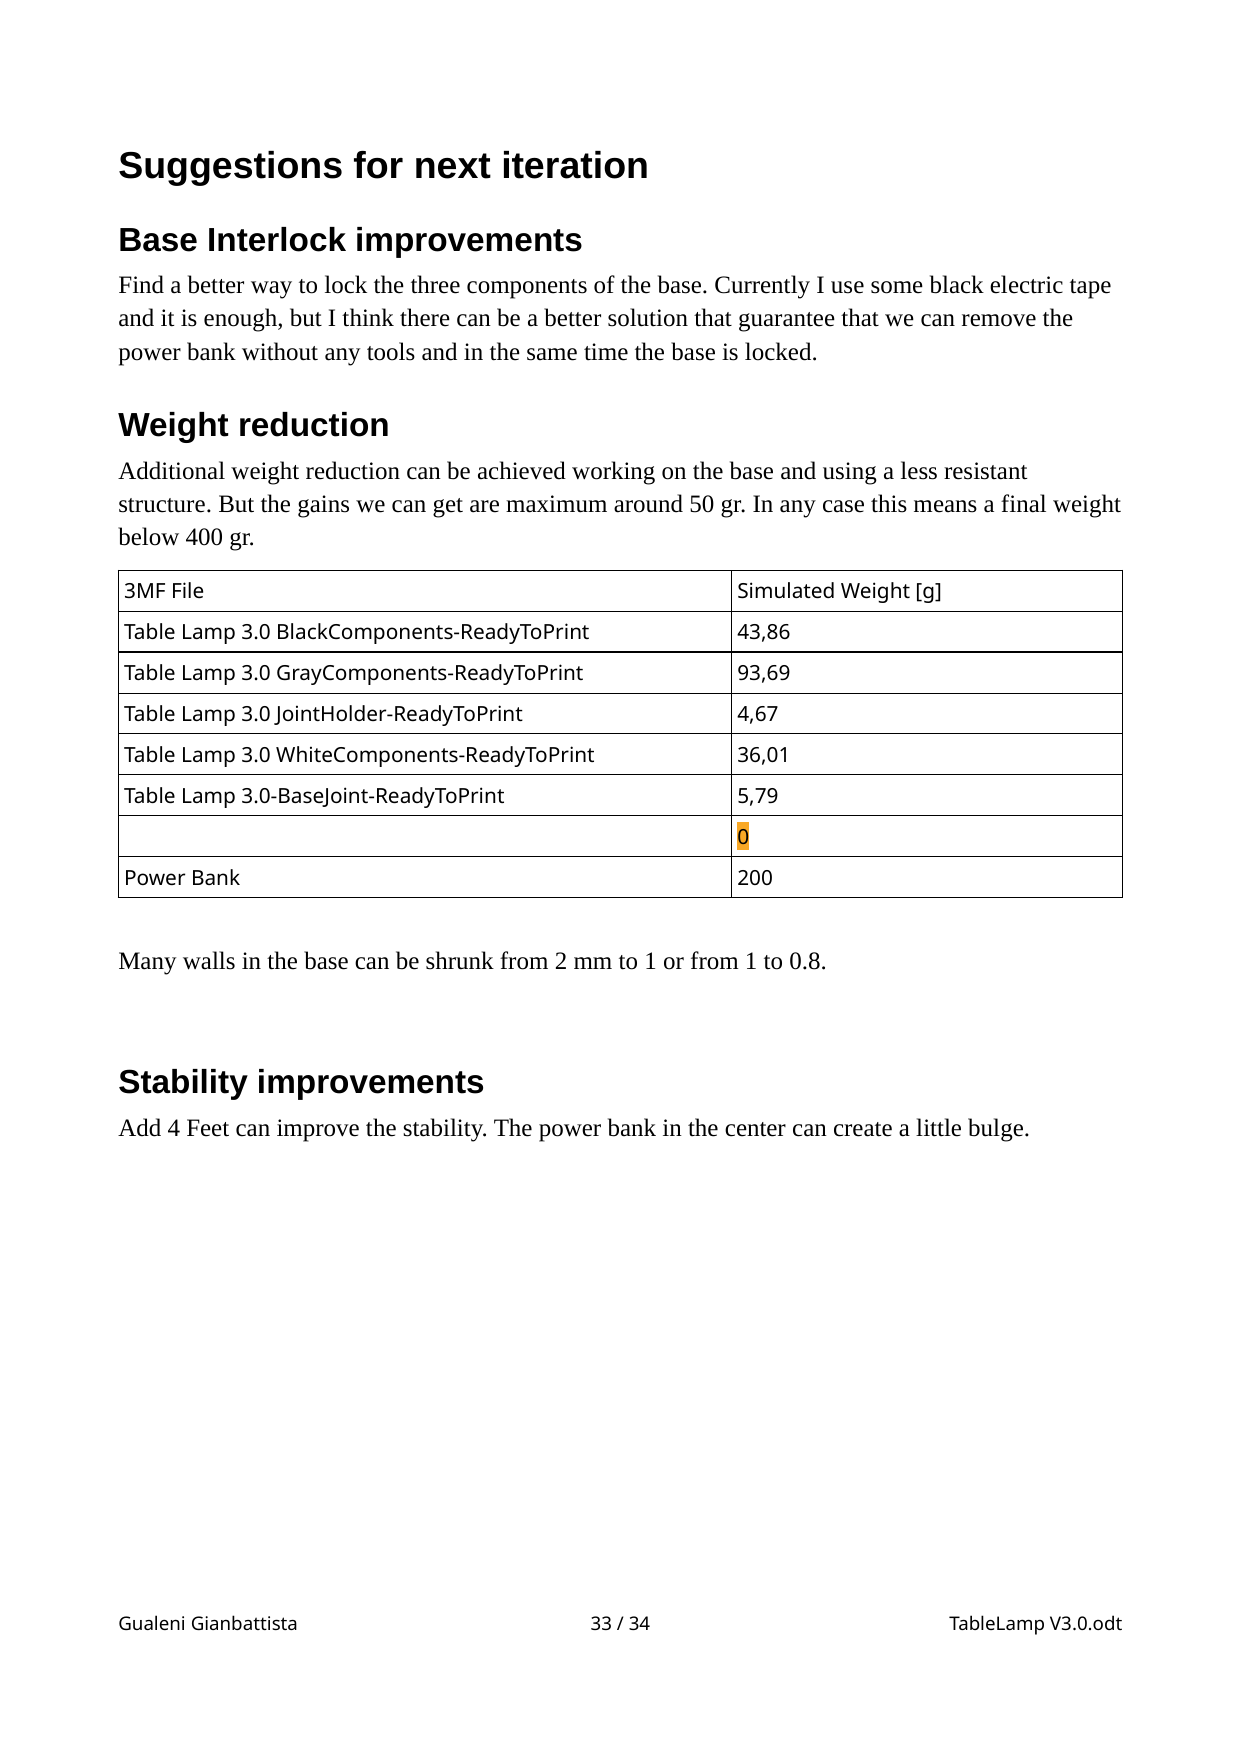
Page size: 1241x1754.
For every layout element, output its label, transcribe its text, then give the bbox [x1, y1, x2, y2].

table_cell 93,69 [732, 653, 1122, 692]
table_cell Table Lamp 3.0-BaseJoint-ReadyToPrint [119, 775, 731, 815]
table_cell 36,01 [732, 734, 1122, 774]
table_cell 184,02 [732, 816, 1122, 856]
table_cell Table Lamp 3.0 WhiteComponents-ReadyToPrint [119, 734, 731, 774]
table_header 3MF File [119, 571, 731, 611]
table_cell [119, 816, 731, 856]
table_cell 4,67 [732, 694, 1122, 733]
subtitle Base Interlock improvements [118, 219, 1122, 258]
subtitle Stability improvements [118, 1062, 1122, 1100]
text Many walls in the base can be shrunk from 2 mm to 1 or from 1 to 0.8. [118, 946, 1122, 974]
table_cell 5,79 [732, 775, 1122, 815]
subtitle Suggestions for next iteration [118, 143, 1122, 186]
table_header Simulated Weight [g] [732, 571, 1122, 611]
table_cell Table Lamp 3.0 GrayComponents-ReadyToPrint [119, 653, 731, 692]
table_cell Table Lamp 3.0 BlackComponents-ReadyToPrint [119, 612, 731, 651]
subtitle Weight reduction [118, 405, 1122, 443]
table_cell 43,86 [732, 612, 1122, 651]
text Add 4 Feet can improve the stability. The power bank in the center can create a little bulge. [118, 1113, 1122, 1141]
table_cell Table Lamp 3.0 JointHolder-ReadyToPrint [119, 694, 731, 733]
text Find a better way to lock the three components of the base. Currently I use some black electric tape and it is enough, but I think there can be a better solution that guarantee that we can remove the power bank without any tools and in the same time the base is locked. [118, 271, 1122, 365]
table_cell 200 [732, 857, 1122, 897]
text Additional weight reduction can be achieved working on the base and using a less resistant structure. But the gains we can get are maximum around 50 gr. In any case this means a final weight below 400 gr. [118, 456, 1122, 551]
table_cell Power Bank [119, 857, 731, 897]
